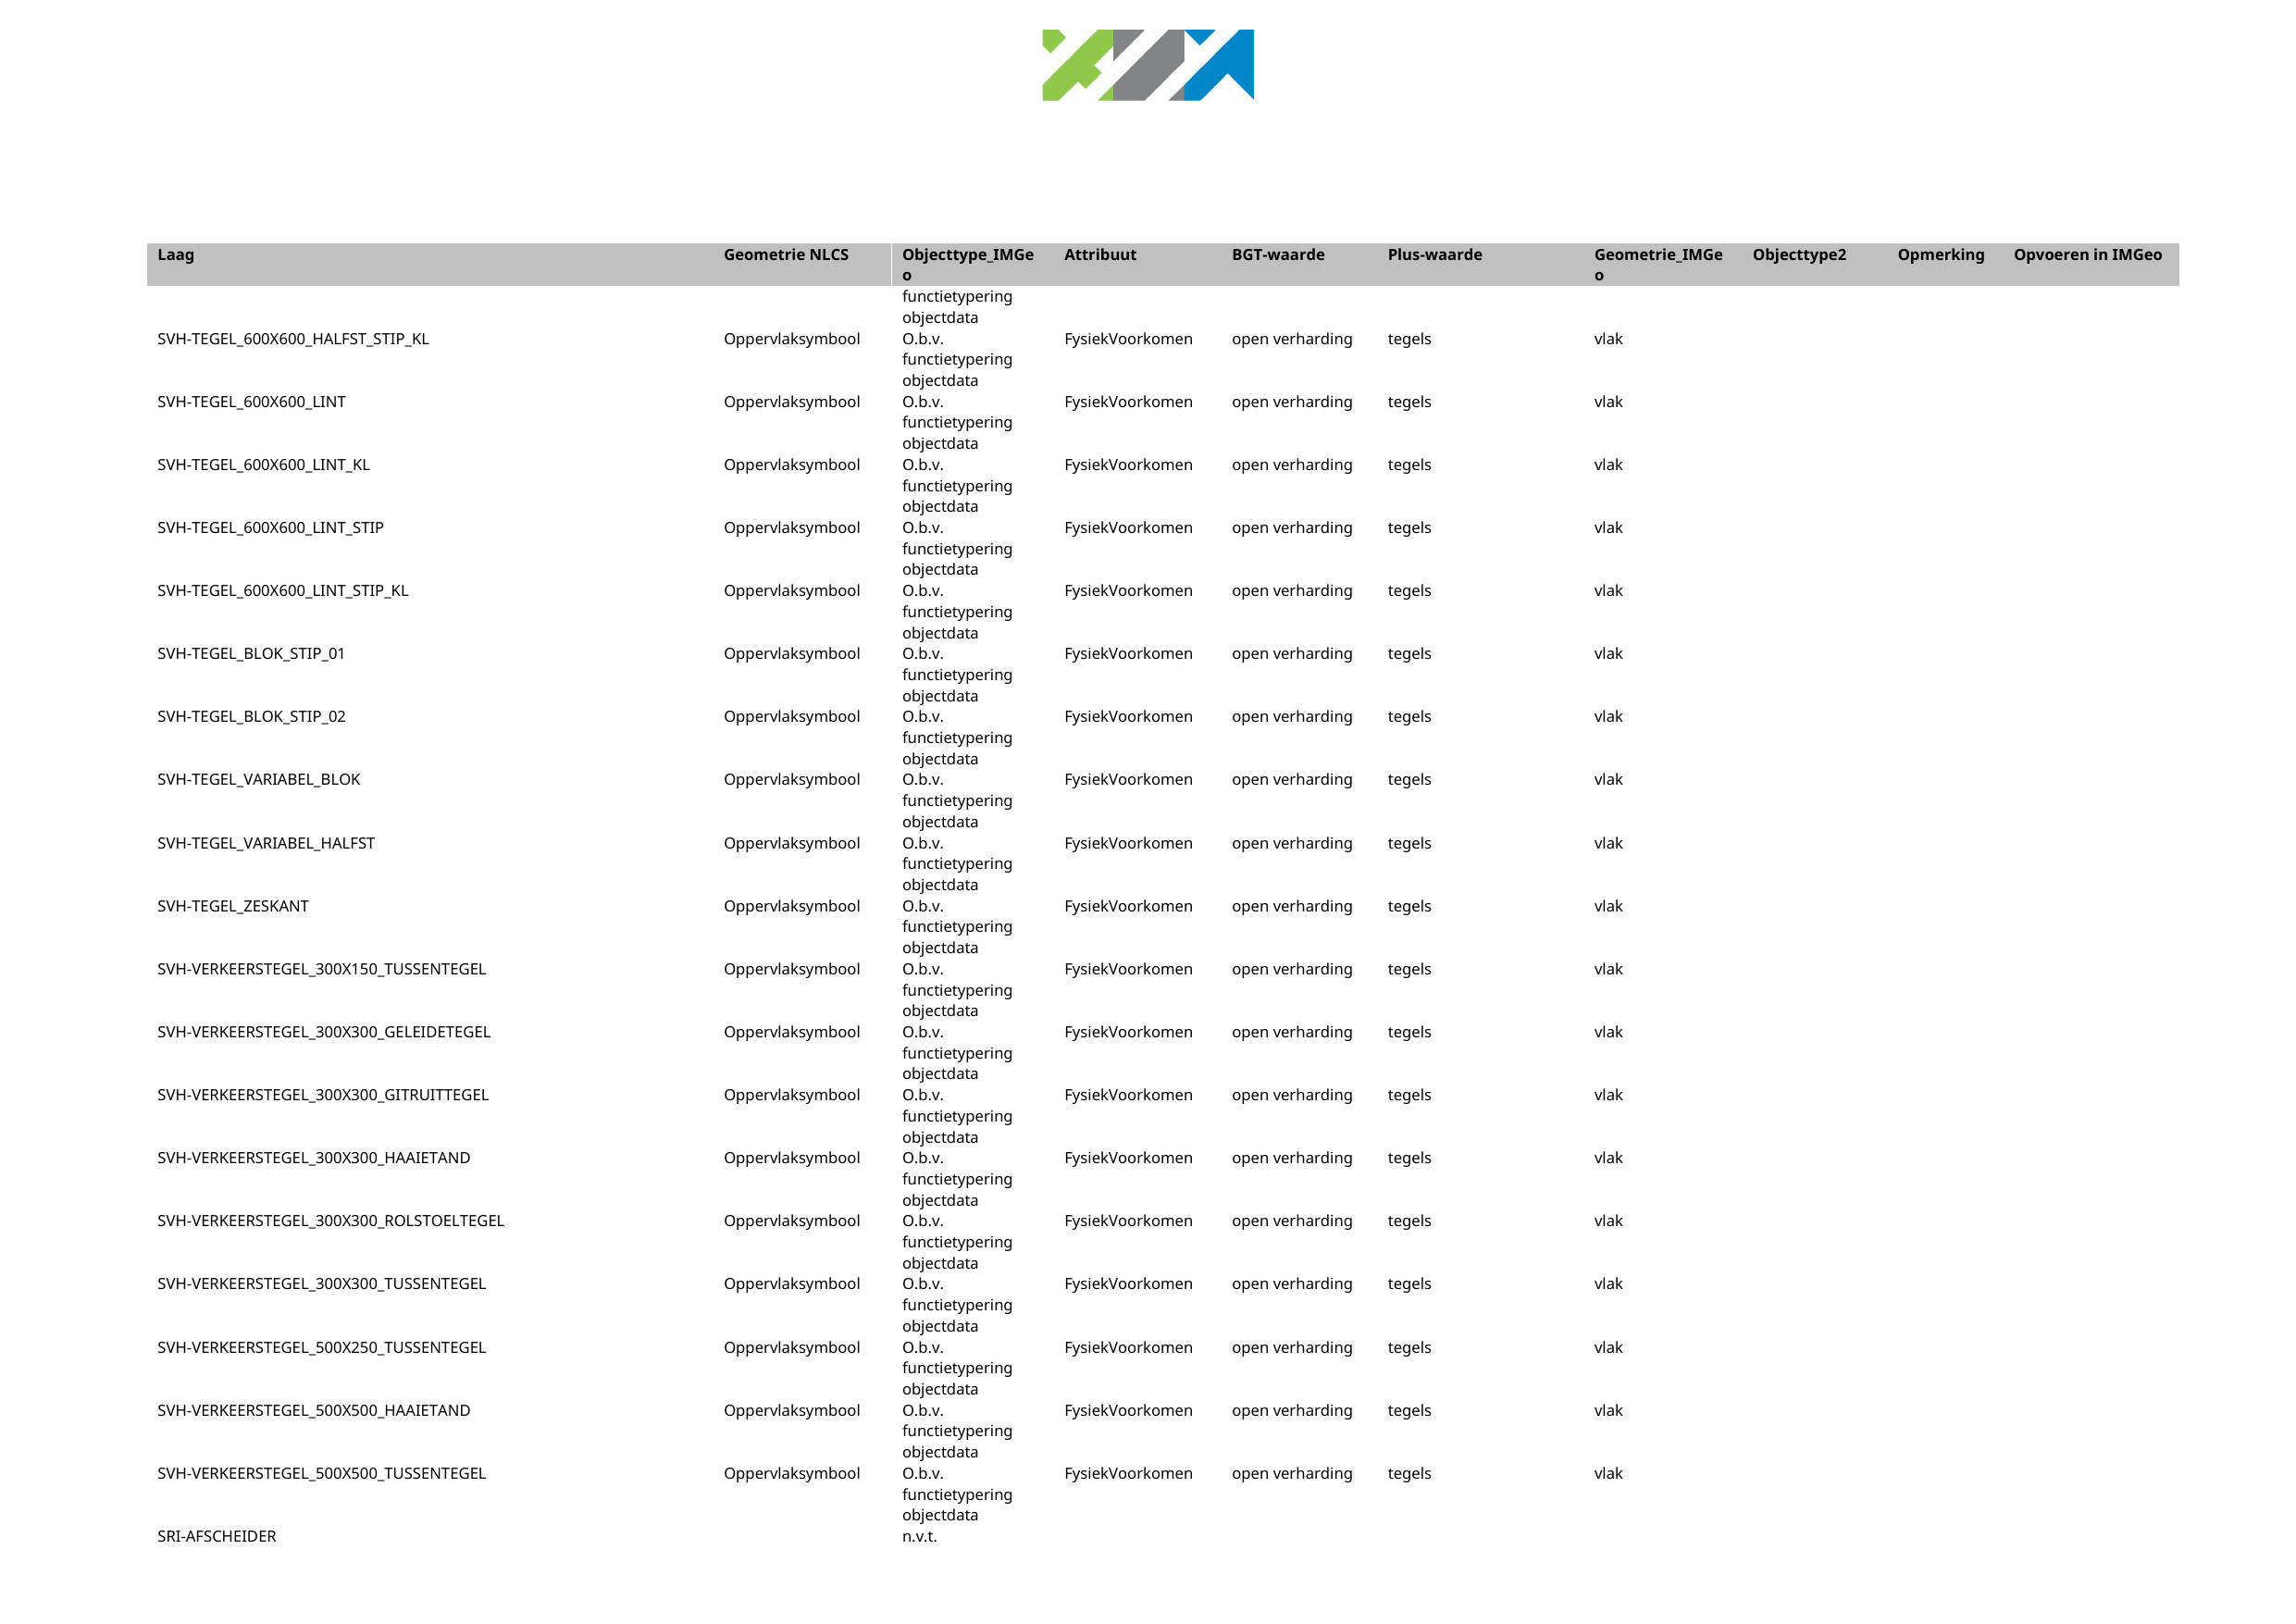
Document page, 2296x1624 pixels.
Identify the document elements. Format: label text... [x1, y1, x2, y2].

table_cell vlak [1584, 1147, 1743, 1210]
table_cell SVH-VERKEERSTEGEL_300X300_GITRUITTEGEL [147, 1085, 714, 1147]
table_cell tegels [1377, 1085, 1584, 1147]
table_cell vlak [1584, 453, 1743, 516]
table_cell [1743, 517, 1887, 580]
table_cell [1222, 286, 1377, 328]
table_cell tegels [1377, 328, 1584, 391]
table_cell O.b.v. functietypering objectdata [892, 1462, 1054, 1525]
table_cell FysiekVoorkomen [1054, 328, 1222, 391]
table_cell O.b.v. functietypering objectdata [892, 1210, 1054, 1273]
table_cell Oppervlaksymbool [714, 1022, 891, 1085]
table_cell SVH-VERKEERSTEGEL_300X150_TUSSENTEGEL [147, 958, 714, 1021]
table_cell [1377, 1526, 1584, 1550]
table_cell FysiekVoorkomen [1054, 1022, 1222, 1085]
table_cell [2004, 286, 2179, 328]
table_cell O.b.v. functietypering objectdata [892, 1273, 1054, 1336]
table_cell O.b.v. functietypering objectdata [892, 328, 1054, 391]
table_cell tegels [1377, 1399, 1584, 1462]
table_cell [1887, 453, 2004, 516]
table_cell FysiekVoorkomen [1054, 391, 1222, 453]
table_cell tegels [1377, 769, 1584, 832]
table_header Geometrie NLCS [714, 243, 891, 286]
table_cell open verharding [1222, 1399, 1377, 1462]
table_cell [147, 286, 714, 328]
table_cell SVH-TEGEL_ZESKANT [147, 895, 714, 958]
table_cell tegels [1377, 1210, 1584, 1273]
table_header Attribuut [1054, 243, 1222, 286]
table_cell open verharding [1222, 1336, 1377, 1399]
table_cell open verharding [1222, 1273, 1377, 1336]
table_cell tegels [1377, 453, 1584, 516]
table_cell [1887, 286, 2004, 328]
table_cell [1584, 286, 1743, 328]
table_cell Oppervlaksymbool [714, 643, 891, 706]
table_cell FysiekVoorkomen [1054, 832, 1222, 895]
table_cell open verharding [1222, 958, 1377, 1021]
table_cell [1887, 391, 2004, 453]
table_cell Oppervlaksymbool [714, 1399, 891, 1462]
table_cell SVH-TEGEL_600X600_LINT_STIP [147, 517, 714, 580]
table_cell [1743, 706, 1887, 769]
table_cell [2004, 328, 2179, 391]
table_cell SVH-TEGEL_VARIABEL_HALFST [147, 832, 714, 895]
table_cell vlak [1584, 391, 1743, 453]
table_cell FysiekVoorkomen [1054, 1147, 1222, 1210]
table_cell [1743, 1210, 1887, 1273]
table_cell Oppervlaksymbool [714, 1085, 891, 1147]
table_cell FysiekVoorkomen [1054, 453, 1222, 516]
table_cell [714, 1526, 891, 1550]
table_cell [1887, 1022, 2004, 1085]
table_header Laag [147, 243, 714, 286]
table_cell tegels [1377, 1462, 1584, 1525]
table_cell SVH-VERKEERSTEGEL_500X250_TUSSENTEGEL [147, 1336, 714, 1399]
table_cell [2004, 1210, 2179, 1273]
table_cell tegels [1377, 958, 1584, 1021]
table_cell Oppervlaksymbool [714, 391, 891, 453]
table_cell vlak [1584, 1210, 1743, 1273]
table_cell Oppervlaksymbool [714, 958, 891, 1021]
table_cell vlak [1584, 1336, 1743, 1399]
table_cell [2004, 769, 2179, 832]
table_cell O.b.v. functietypering objectdata [892, 1147, 1054, 1210]
table_cell Oppervlaksymbool [714, 1462, 891, 1525]
table_cell O.b.v. functietypering objectdata [892, 706, 1054, 769]
table_cell open verharding [1222, 1462, 1377, 1525]
table_cell [1887, 895, 2004, 958]
table_header Geometrie_IMGeo [1584, 243, 1743, 286]
table_cell [1887, 1273, 2004, 1336]
table_cell FysiekVoorkomen [1054, 769, 1222, 832]
table_cell tegels [1377, 580, 1584, 643]
table_cell open verharding [1222, 706, 1377, 769]
table_cell [2004, 391, 2179, 453]
table_cell [1743, 832, 1887, 895]
table_cell vlak [1584, 769, 1743, 832]
table_cell open verharding [1222, 643, 1377, 706]
table_cell Oppervlaksymbool [714, 706, 891, 769]
table_cell [1743, 958, 1887, 1021]
table_cell O.b.v. functietypering objectdata [892, 832, 1054, 895]
table_cell [2004, 706, 2179, 769]
table_cell SVH-TEGEL_600X600_LINT [147, 391, 714, 453]
table_cell O.b.v. functietypering objectdata [892, 391, 1054, 453]
table_cell [1743, 1147, 1887, 1210]
table_cell [1887, 1462, 2004, 1525]
table_cell [1743, 1399, 1887, 1462]
table_cell vlak [1584, 517, 1743, 580]
table_header Objecttype_IMGeo [892, 243, 1054, 286]
table_cell open verharding [1222, 832, 1377, 895]
table_cell SVH-VERKEERSTEGEL_500X500_TUSSENTEGEL [147, 1462, 714, 1525]
table_cell open verharding [1222, 391, 1377, 453]
table_cell vlak [1584, 1273, 1743, 1336]
table_cell tegels [1377, 706, 1584, 769]
table_cell O.b.v. functietypering objectdata [892, 453, 1054, 516]
table_cell FysiekVoorkomen [1054, 1085, 1222, 1147]
table_cell tegels [1377, 643, 1584, 706]
table_cell SVH-TEGEL_BLOK_STIP_02 [147, 706, 714, 769]
table_cell [1887, 1336, 2004, 1399]
table_cell [1377, 286, 1584, 328]
table_cell [2004, 517, 2179, 580]
table_cell Oppervlaksymbool [714, 769, 891, 832]
table_cell [1743, 1273, 1887, 1336]
table_cell tegels [1377, 895, 1584, 958]
table_cell [1743, 1526, 1887, 1550]
table_cell [2004, 1085, 2179, 1147]
table_cell vlak [1584, 328, 1743, 391]
table_cell open verharding [1222, 328, 1377, 391]
table_cell [1887, 769, 2004, 832]
table_cell vlak [1584, 832, 1743, 895]
table_cell vlak [1584, 706, 1743, 769]
table_cell [2004, 1462, 2179, 1525]
table_cell SVH-TEGEL_BLOK_STIP_01 [147, 643, 714, 706]
table_cell FysiekVoorkomen [1054, 1462, 1222, 1525]
table_cell vlak [1584, 895, 1743, 958]
table_cell open verharding [1222, 453, 1377, 516]
table_cell SVH-TEGEL_600X600_LINT_STIP_KL [147, 580, 714, 643]
table_cell tegels [1377, 1147, 1584, 1210]
table_cell [1887, 832, 2004, 895]
table_cell O.b.v. functietypering objectdata [892, 580, 1054, 643]
table_cell O.b.v. functietypering objectdata [892, 769, 1054, 832]
table_cell O.b.v. functietypering objectdata [892, 1022, 1054, 1085]
table_header Plus-waarde [1377, 243, 1584, 286]
table_cell Oppervlaksymbool [714, 895, 891, 958]
table_cell open verharding [1222, 1022, 1377, 1085]
table_cell [1887, 1147, 2004, 1210]
table_cell O.b.v. functietypering objectdata [892, 1336, 1054, 1399]
table_cell [1743, 769, 1887, 832]
table_cell FysiekVoorkomen [1054, 1399, 1222, 1462]
table_cell vlak [1584, 1022, 1743, 1085]
table_cell FysiekVoorkomen [1054, 706, 1222, 769]
table_cell [1743, 328, 1887, 391]
table_cell [2004, 1399, 2179, 1462]
table_cell vlak [1584, 1462, 1743, 1525]
table_cell FysiekVoorkomen [1054, 1336, 1222, 1399]
table_cell [1887, 1085, 2004, 1147]
table_cell SVH-VERKEERSTEGEL_300X300_ROLSTOELTEGEL [147, 1210, 714, 1273]
table_cell open verharding [1222, 1085, 1377, 1147]
table_cell [1743, 286, 1887, 328]
table_cell open verharding [1222, 517, 1377, 580]
table_cell open verharding [1222, 769, 1377, 832]
table_cell Oppervlaksymbool [714, 1210, 891, 1273]
table_cell Oppervlaksymbool [714, 1147, 891, 1210]
table_cell Oppervlaksymbool [714, 832, 891, 895]
table_cell [1743, 391, 1887, 453]
table_cell [1743, 1336, 1887, 1399]
table_cell O.b.v. functietypering objectdata [892, 958, 1054, 1021]
table_cell [1743, 1462, 1887, 1525]
table_cell [1743, 1085, 1887, 1147]
table_cell Oppervlaksymbool [714, 453, 891, 516]
table_cell Oppervlaksymbool [714, 580, 891, 643]
table_cell O.b.v. functietypering objectdata [892, 1399, 1054, 1462]
table_cell [2004, 1147, 2179, 1210]
table_cell [2004, 1273, 2179, 1336]
table_cell vlak [1584, 1399, 1743, 1462]
table_header BGT-waarde [1222, 243, 1377, 286]
table_cell [1887, 643, 2004, 706]
table_cell SVH-TEGEL_600X600_LINT_KL [147, 453, 714, 516]
table_cell [1887, 958, 2004, 1021]
table_cell [1887, 706, 2004, 769]
table_cell [1887, 1526, 2004, 1550]
table_cell [1054, 1526, 1222, 1550]
table_cell [2004, 1526, 2179, 1550]
table_cell [1584, 1526, 1743, 1550]
table_cell FysiekVoorkomen [1054, 895, 1222, 958]
table_cell tegels [1377, 1336, 1584, 1399]
table_cell [2004, 832, 2179, 895]
table_cell open verharding [1222, 1147, 1377, 1210]
table_cell [1887, 517, 2004, 580]
table_cell FysiekVoorkomen [1054, 1273, 1222, 1336]
table_cell FysiekVoorkomen [1054, 1210, 1222, 1273]
table_cell open verharding [1222, 580, 1377, 643]
table_header Objecttype2 [1743, 243, 1887, 286]
table_cell [1743, 643, 1887, 706]
table_cell vlak [1584, 958, 1743, 1021]
table_cell tegels [1377, 517, 1584, 580]
table_cell [1887, 1399, 2004, 1462]
table_cell vlak [1584, 1085, 1743, 1147]
table_header Opmerking [1887, 243, 2004, 286]
table_header Opvoeren in IMGeo [2004, 243, 2179, 286]
table_cell FysiekVoorkomen [1054, 958, 1222, 1021]
table_cell [2004, 958, 2179, 1021]
table_cell SVH-TEGEL_600X600_HALFST_STIP_KL [147, 328, 714, 391]
table_cell [1743, 1022, 1887, 1085]
table_cell O.b.v. functietypering objectdata [892, 1085, 1054, 1147]
table_cell [2004, 453, 2179, 516]
table_cell [1887, 328, 2004, 391]
table_cell functietypering objectdata [892, 286, 1054, 328]
table_cell SVH-VERKEERSTEGEL_300X300_TUSSENTEGEL [147, 1273, 714, 1336]
table_cell Oppervlaksymbool [714, 517, 891, 580]
table_cell tegels [1377, 391, 1584, 453]
table_cell vlak [1584, 643, 1743, 706]
table_cell Oppervlaksymbool [714, 1336, 891, 1399]
table_cell [2004, 895, 2179, 958]
table_cell O.b.v. functietypering objectdata [892, 895, 1054, 958]
table_cell [1222, 1526, 1377, 1550]
table_cell SVH-VERKEERSTEGEL_300X300_HAAIETAND [147, 1147, 714, 1210]
table_cell [1743, 895, 1887, 958]
table_cell [2004, 1336, 2179, 1399]
table_cell tegels [1377, 1273, 1584, 1336]
table_cell tegels [1377, 832, 1584, 895]
table_cell n.v.t. [892, 1526, 1054, 1550]
table_cell FysiekVoorkomen [1054, 580, 1222, 643]
table_cell [1054, 286, 1222, 328]
table_cell tegels [1377, 1022, 1584, 1085]
table_cell Oppervlaksymbool [714, 1273, 891, 1336]
table_cell open verharding [1222, 1210, 1377, 1273]
table_cell Oppervlaksymbool [714, 328, 891, 391]
table_cell [1743, 580, 1887, 643]
table_cell SVH-VERKEERSTEGEL_500X500_HAAIETAND [147, 1399, 714, 1462]
table_cell FysiekVoorkomen [1054, 643, 1222, 706]
table_cell [1887, 580, 2004, 643]
table_cell SRI-AFSCHEIDER [147, 1526, 714, 1550]
table_cell [2004, 643, 2179, 706]
table_cell open verharding [1222, 895, 1377, 958]
table_cell FysiekVoorkomen [1054, 517, 1222, 580]
table_cell SVH-TEGEL_VARIABEL_BLOK [147, 769, 714, 832]
table_cell O.b.v. functietypering objectdata [892, 517, 1054, 580]
table_cell O.b.v. functietypering objectdata [892, 643, 1054, 706]
table_cell [2004, 580, 2179, 643]
table_cell [2004, 1022, 2179, 1085]
table_cell SVH-VERKEERSTEGEL_300X300_GELEIDETEGEL [147, 1022, 714, 1085]
table_cell [1887, 1210, 2004, 1273]
table_cell vlak [1584, 580, 1743, 643]
table_cell [1743, 453, 1887, 516]
table_cell [714, 286, 891, 328]
